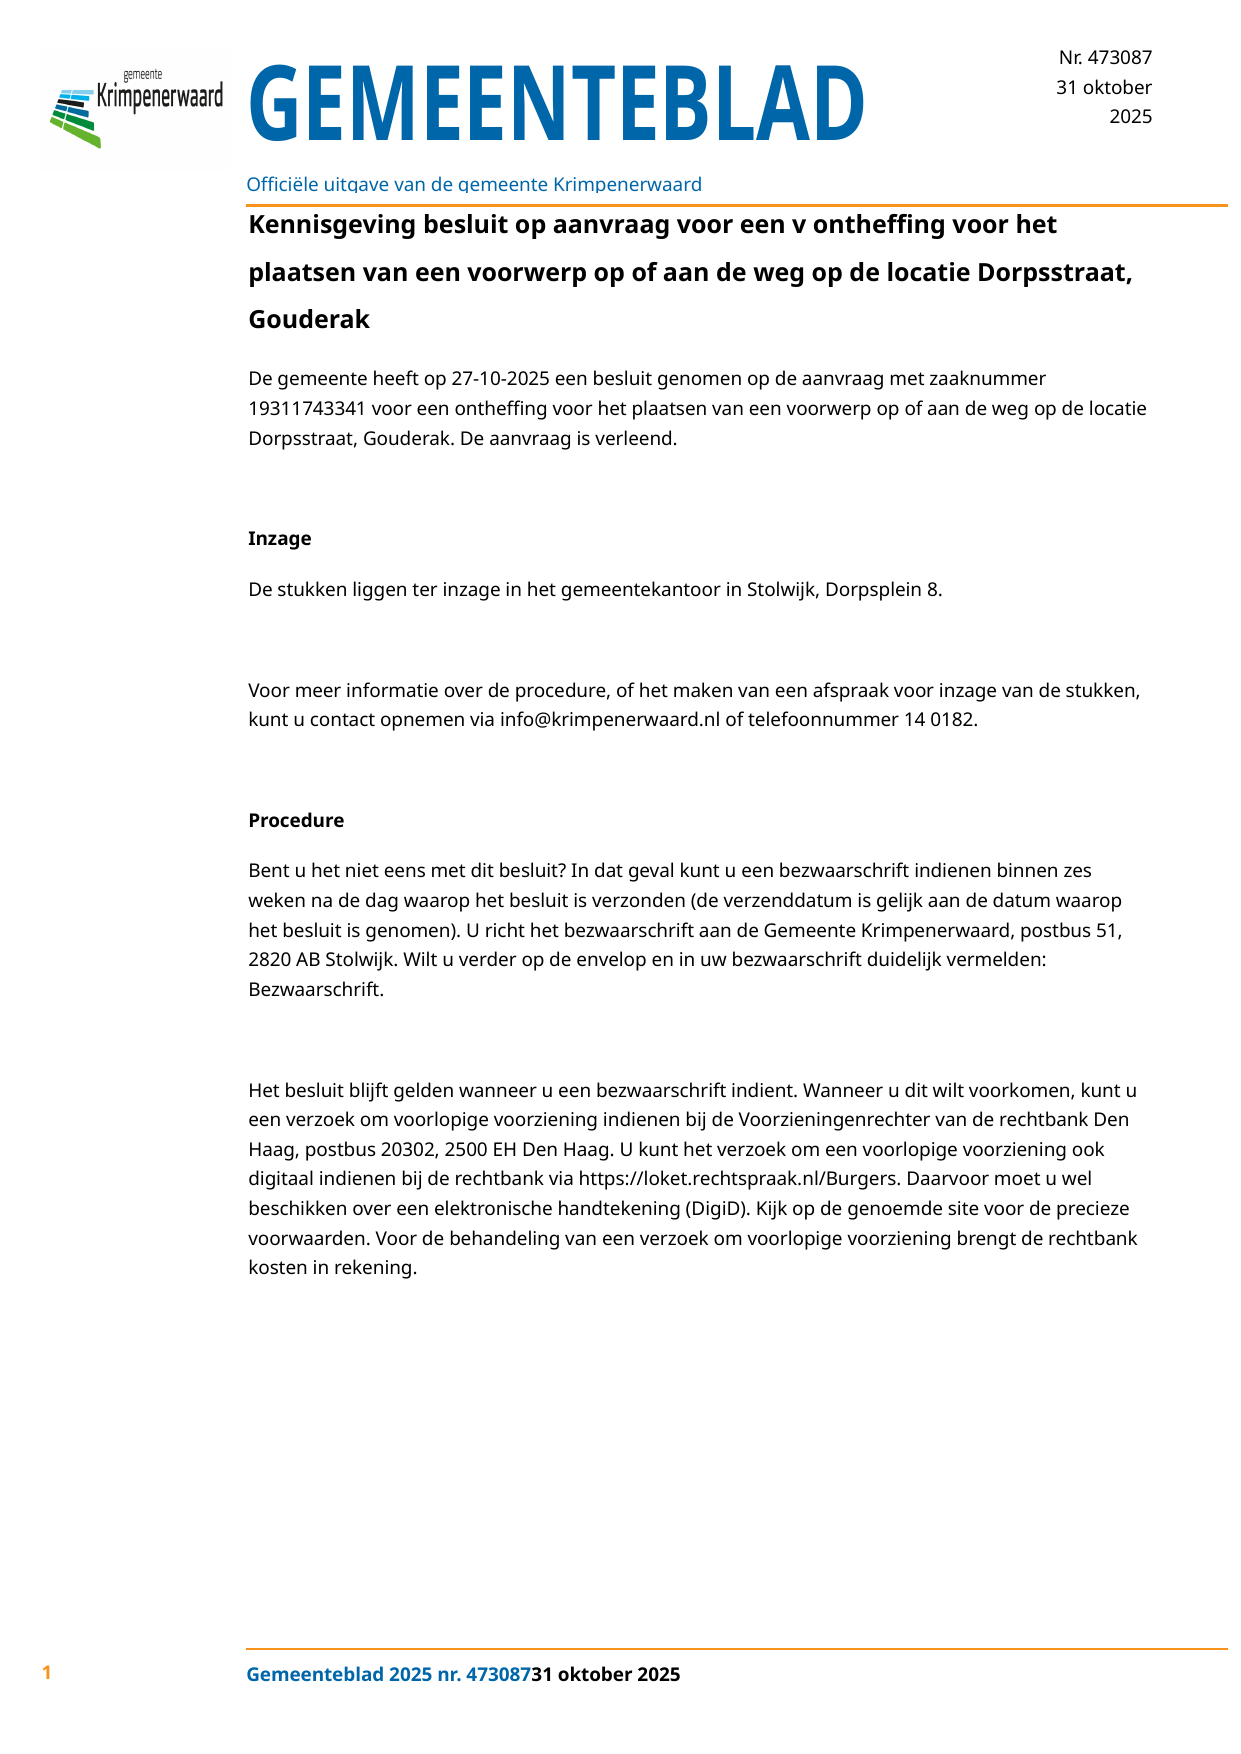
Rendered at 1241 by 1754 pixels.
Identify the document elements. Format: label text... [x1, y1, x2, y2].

picture [41, 47, 231, 172]
text Voor meer informatie over de procedure, of het maken van een afspraak voor inzage van de stukken, kunt u contact opnemen via info@krimpenerwaard.nl of telefoonnummer 14 0182. [248, 677, 1152, 732]
text De stukken liggen ter inzage in het gemeentekantoor in Stolwijk, Dorpsplein 8. [248, 576, 1152, 602]
text Het besluit blijft gelden wanneer u een bezwaarschrift indient. Wanneer u dit wilt voorkomen, kunt u een verzoek om voorlopige voorziening indienen bij de Voorzieningenrechter van de rechtbank Den Haag, postbus 20302, 2500 EH Den Haag. U kunt het verzoek om een voorlopige voorziening ook digitaal indienen bij de rechtbank via https://loket.rechtspraak.nl/Burgers. Daarvoor moet u wel beschikken over een elektronische handtekening (DigiD). Kijk op de genoemde site voor de precieze voorwaarden. Voor de behandeling van een verzoek om voorlopige voorziening brengt de rechtbank kosten in rekening. [248, 1077, 1152, 1280]
text De gemeente heeft op 27-10-2025 een besluit genomen op de aanvraag met zaaknummer 19311743341 voor een ontheffing voor het plaatsen van een voorwerp op of aan de weg op de locatie Dorpsstraat, Gouderak. De aanvraag is verleend. [248, 366, 1152, 450]
text Inzage [248, 526, 1152, 551]
text Procedure [248, 807, 1152, 833]
text Kennisgeving besluit op aanvraag voor een v ontheffing voor het plaatsen van een voorwerp op of aan de weg op de locatie Dorpsstraat, Gouderak [248, 207, 1152, 336]
text Bent u het niet eens met dit besluit? In dat geval kunt u een bezwaarschrift indienen binnen zes weken na de dag waarop het besluit is verzonden (de verzenddatum is gelijk aan de datum waarop het besluit is genomen). U richt het bezwaarschrift aan de Gemeente Krimpenerwaard, postbus 51, 2820 AB Stolwijk. Wilt u verder op de envelop en in uw bezwaarschrift duidelijk vermelden: Bezwaarschrift. [248, 858, 1152, 1002]
